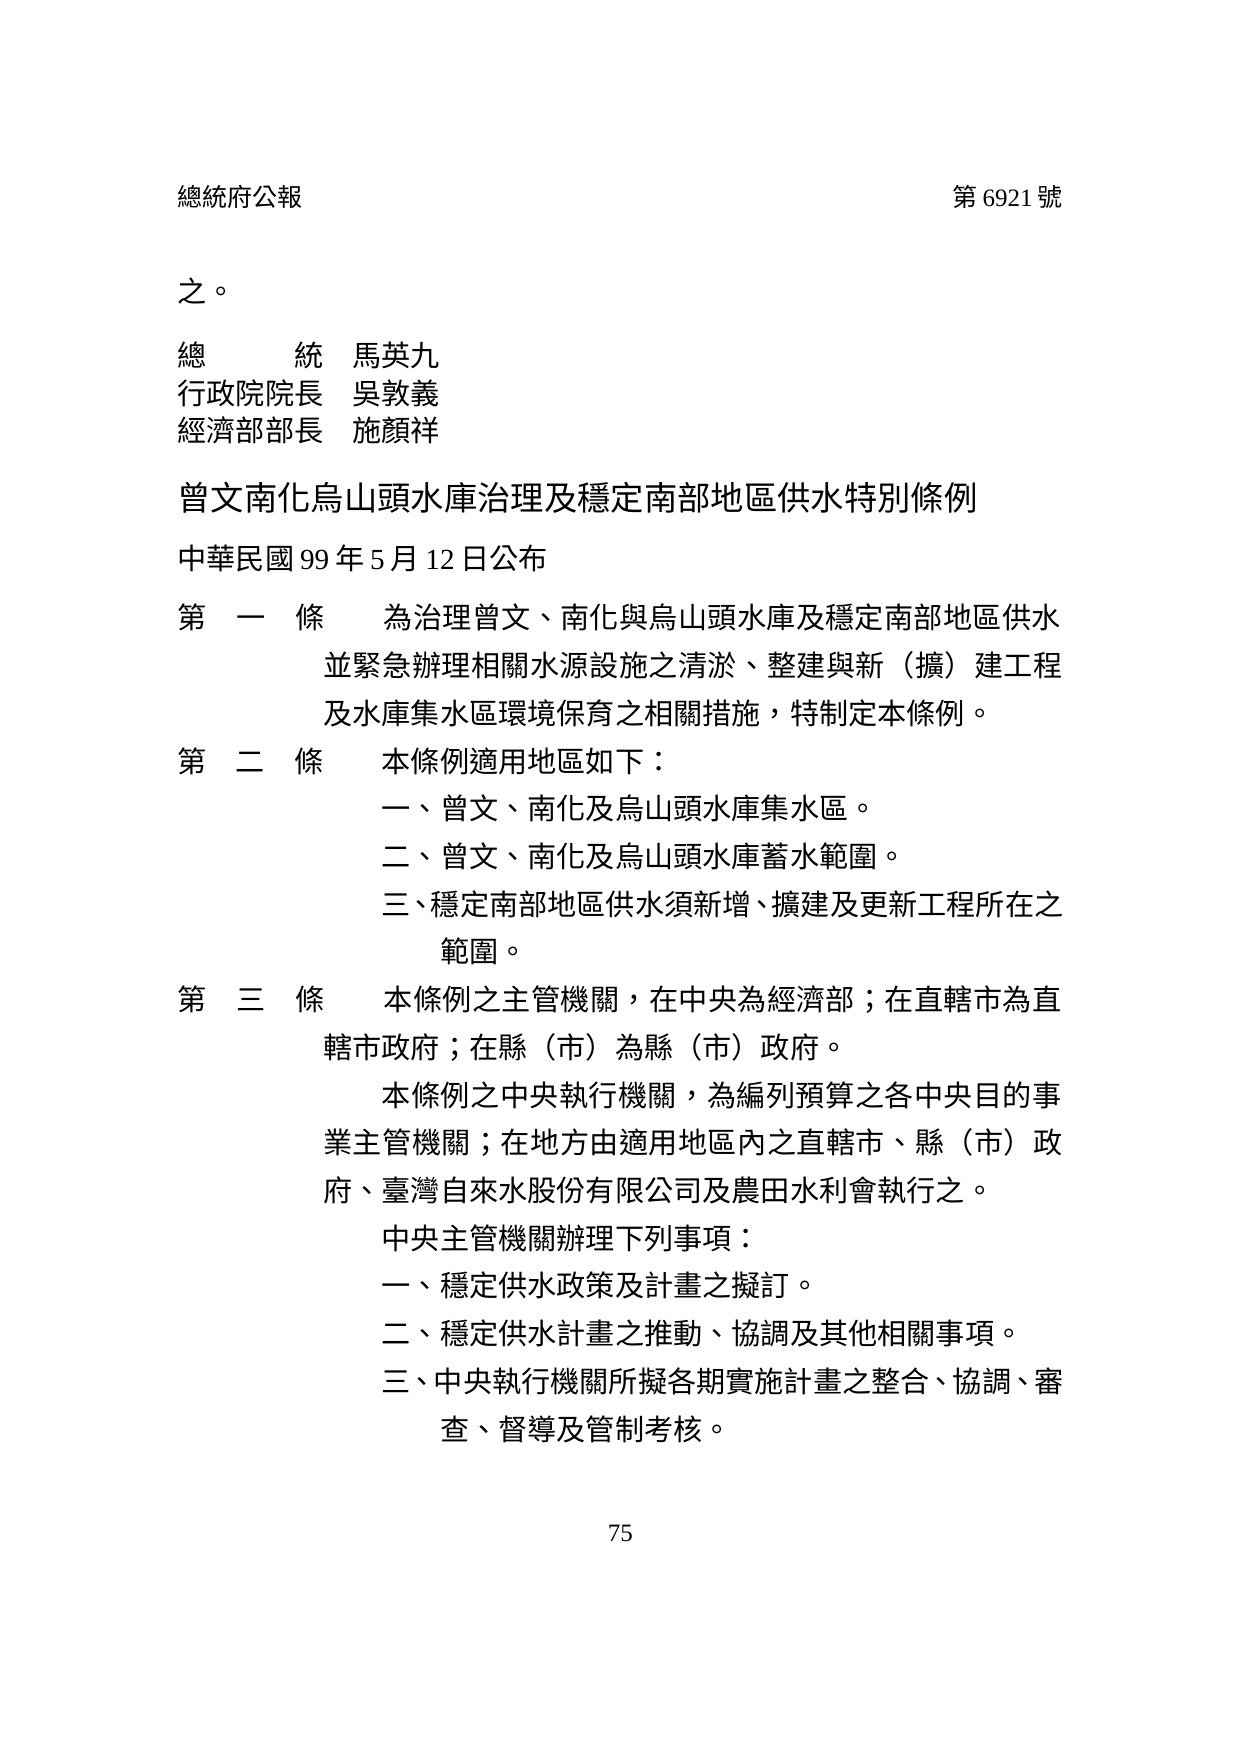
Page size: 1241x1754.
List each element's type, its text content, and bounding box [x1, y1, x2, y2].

text 一、曾文、南化及烏山頭水庫集水區。 [381, 782, 1063, 829]
text 本條例之中央執行機關，為編列預算之各中央目的事業主管機關；在地方由適用地區內之直轄市、縣（市）政府、臺灣自來水股份有限公司及農田水利會執行之。 [323, 1068, 1063, 1211]
text 第 二 條 本條例適用地區如下： [177, 734, 1063, 782]
text 二、穩定供水計畫之推動、協調及其他相關事項。 [381, 1306, 1063, 1354]
text 中央主管機關辦理下列事項： [323, 1211, 1063, 1259]
text 經濟部部長 施顏祥 [177, 412, 1063, 449]
text 第 一 條 為治理曾文、南化與烏山頭水庫及穩定南部地區供水，並緊急辦理相關水源設施之清淤、整建與新（擴）建工程及水庫集水區環境保育之相關措施，特制定本條例。 [177, 591, 1063, 734]
text 總 統 馬英九 [177, 337, 1063, 374]
text 之。 [177, 266, 1063, 312]
text 行政院院長 吳敦義 [177, 374, 1063, 412]
text 三、穩定南部地區供水須新增、擴建及更新工程所在之範圍。 [381, 877, 1063, 972]
text 三、中央執行機關所擬各期實施計畫之整合、協調、審查、督導及管制考核。 [381, 1354, 1063, 1449]
text 第 三 條 本條例之主管機關，在中央為經濟部；在直轄市為直轄市政府；在縣（市）為縣（市）政府。 [177, 972, 1063, 1068]
text 曾文南化烏山頭水庫治理及穩定南部地區供水特別條例 [177, 474, 1063, 520]
text 一、穩定供水政策及計畫之擬訂。 [381, 1259, 1063, 1306]
text 二、曾文、南化及烏山頭水庫蓄水範圍。 [381, 829, 1063, 877]
text 中華民國99年5月12日公布 [177, 532, 1063, 578]
